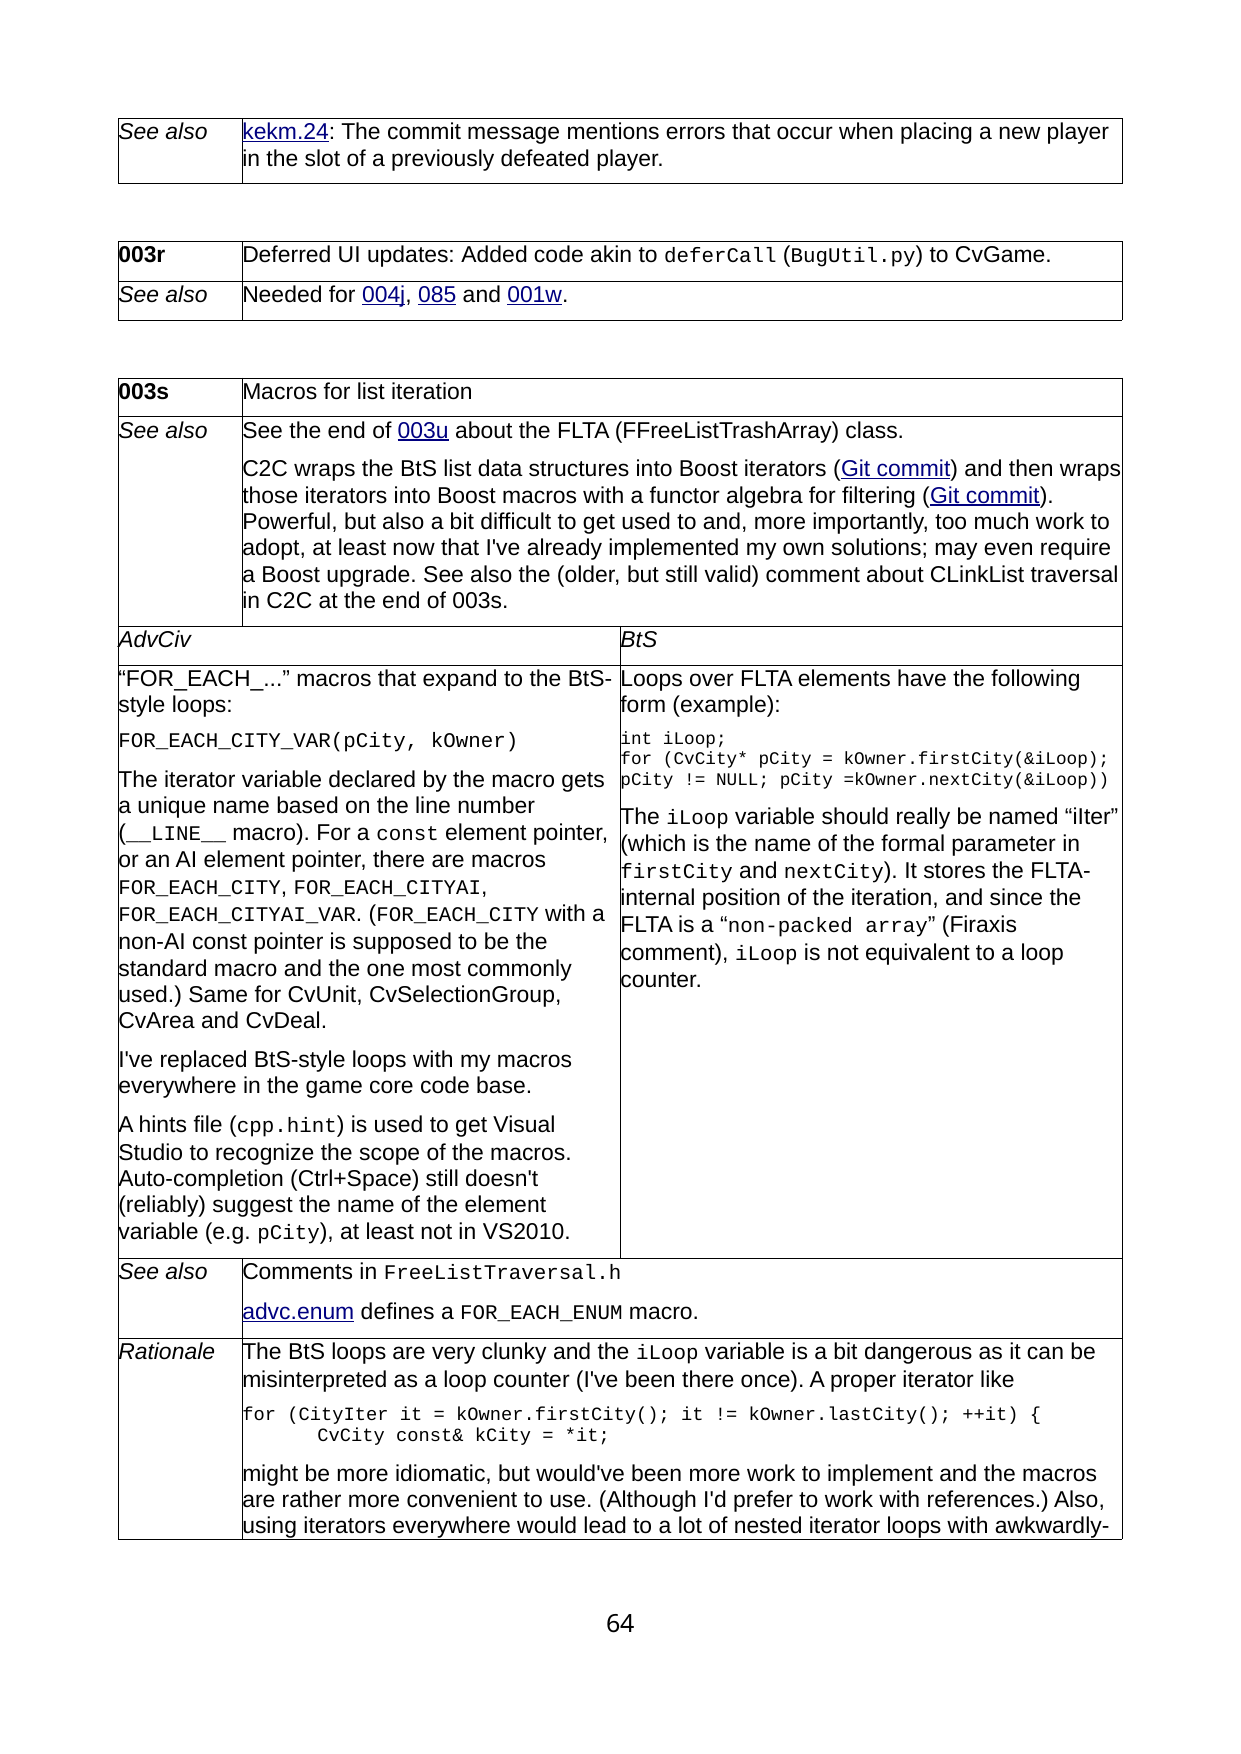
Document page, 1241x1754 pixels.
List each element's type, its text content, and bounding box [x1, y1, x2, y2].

table_cell The BtS loops are very clunky and the iLoop variable is a bit dangerous as it can be misinterpreted as a loop counter (I've been there once). A proper iterator like for (CityIter it = kOwner.firstCity(); it != kOwner.lastCity(); ++it) { CvCity const& kCity = *it; might be more idiomatic, but would've been more work to implement and the macros are rather more convenient to use. (Although I'd prefer to work with references.) Also, using iterators everywhere would lead to a lot of nested iterator loops with awkwardly- [243, 1339, 1122, 1539]
table_header Macros for list iteration [243, 379, 1122, 416]
table_header Deferred UI updates: Added code akin to deferCall (BugUtil.py) to CvGame. [243, 242, 1122, 281]
table_cell Loops over FLTA elements have the following form (example): int iLoop; for (CvCity* pCity = kOwner.firstCity(&iLoop); pCity != NULL; pCity =kOwner.nextCity(&iLoop)) The iLoop variable should really be named “iIter” (which is the name of the formal parameter in firstCity and nextCity). It stores the FLTA-internal position of the iteration, and since the FLTA is a “non-packed array” (Firaxis comment), iLoop is not equivalent to a loop counter. [621, 666, 1122, 1258]
table_cell “FOR_EACH_...” macros that expand to the BtS-style loops: FOR_EACH_CITY_VAR(pCity, kOwner) The iterator variable declared by the macro gets a unique name based on the line number (__LINE__ macro). For a const element pointer, or an AI element pointer, there are macros FOR_EACH_CITY, FOR_EACH_CITYAI, FOR_EACH_CITYAI_VAR. (FOR_EACH_CITY with a non-AI const pointer is supposed to be the standard macro and the one most commonly used.) Same for CvUnit, CvSelectionGroup, CvArea and CvDeal. I've replaced BtS-style loops with my macros everywhere in the game core code base. A hints file (cpp.hint) is used to get Visual Studio to recognize the scope of the macros. Auto-completion (Ctrl+Space) still doesn't (reliably) suggest the name of the element variable (e.g. pCity), at least not in VS2010. [119, 666, 620, 1258]
table_cell BtS [621, 627, 1122, 665]
table_cell AdvCiv [119, 627, 620, 665]
table_cell Needed for 004j, 085 and 001w. [243, 282, 1122, 320]
table_header 003s [119, 379, 242, 416]
table_cell See also [119, 119, 242, 183]
table_cell See also [119, 282, 242, 320]
table_cell kekm.24: The commit message mentions errors that occur when placing a new player in the slot of a previously defeated player. [243, 119, 1122, 183]
table_cell See also [119, 1259, 242, 1338]
table_cell Rationale [119, 1339, 242, 1539]
table_cell See also [119, 417, 242, 626]
table_header 003r [119, 242, 242, 281]
table_cell Comments in FreeListTraversal.h advc.enum defines a FOR_EACH_ENUM macro. [243, 1259, 1122, 1338]
table_cell See the end of 003u about the FLTA (FFreeListTrashArray) class. C2C wraps the BtS list data structures into Boost iterators (Git commit) and then wraps those iterators into Boost macros with a functor algebra for filtering (Git commit). Powerful, but also a bit difficult to get used to and, more importantly, too much work to adopt, at least now that I've already implemented my own solutions; may even require a Boost upgrade. See also the (older, but still valid) comment about CLinkList traversal in C2C at the end of 003s. [243, 417, 1122, 626]
